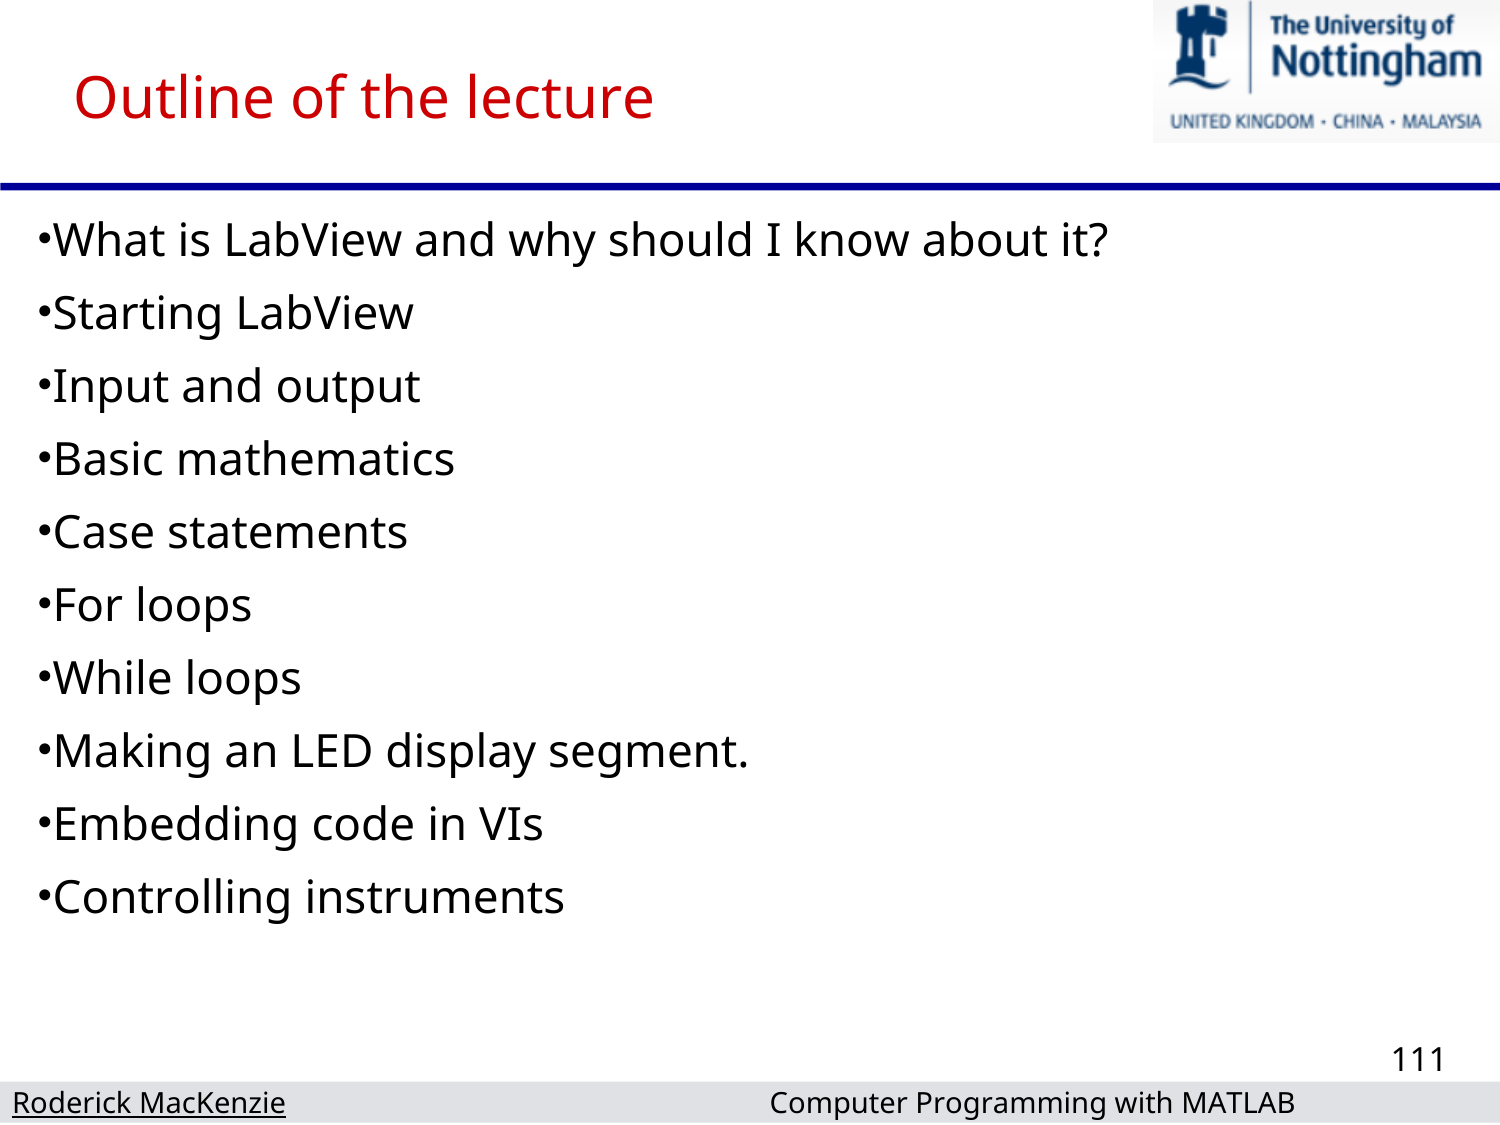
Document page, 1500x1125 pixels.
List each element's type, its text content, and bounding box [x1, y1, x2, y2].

text_box [1375, 1030, 1500, 1101]
title Outline of the lecture [59, 43, 1297, 148]
text_box What is LabView and why should I know about it? Starting LabView Input and output Basic mathematics Case statements For loops While loops Making an LED display segment. Embedding code in VIs Controlling instruments [22, 203, 1465, 1004]
picture [1153, 0, 1500, 143]
